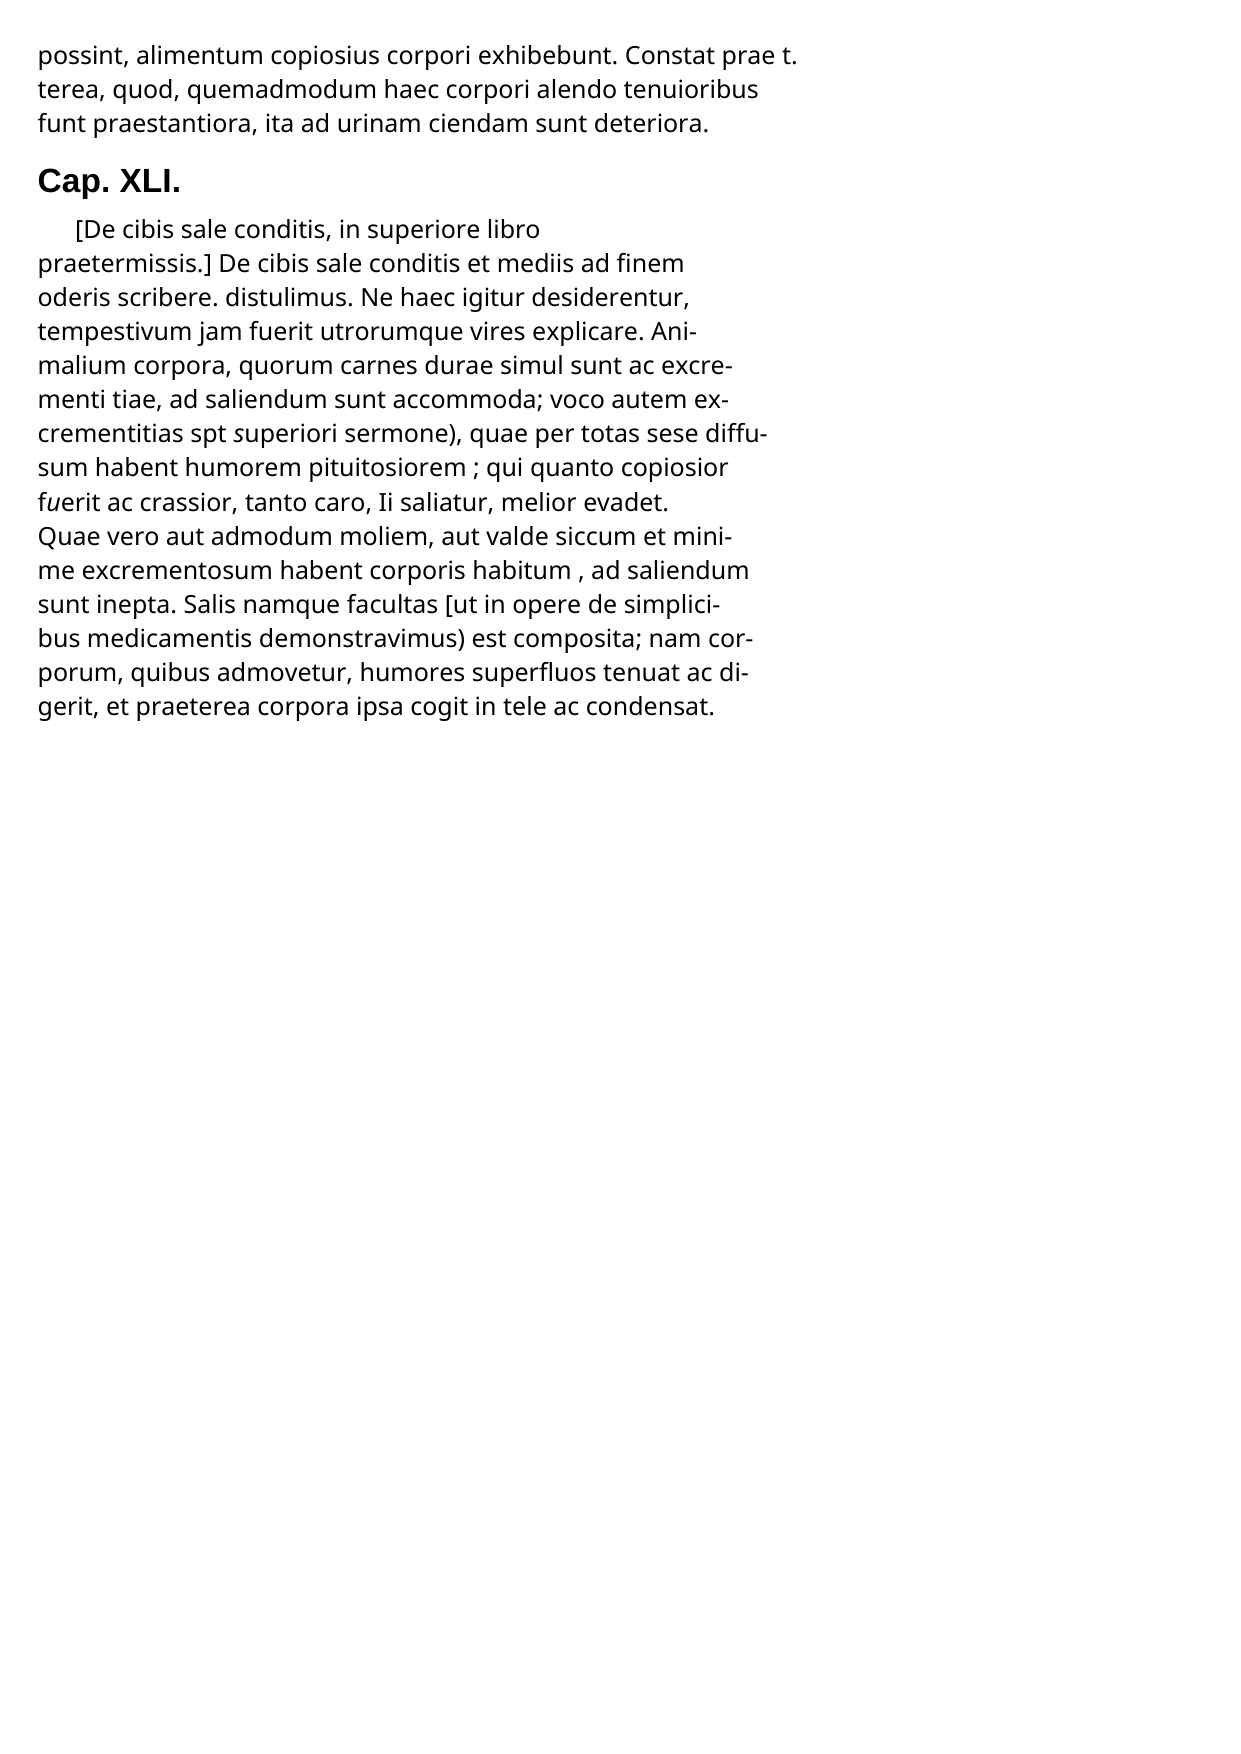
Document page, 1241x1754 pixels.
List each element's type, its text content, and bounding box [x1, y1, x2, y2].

text possint, alimentum copiosius corpori exhibebunt. Constat prae t. terea, quod, quemadmodum haec corpori alendo tenuioribus funt praestantiora, ita ad urinam ciendam sunt deteriora. [37, 37, 1203, 140]
text [De cibis sale conditis, in superiore libro praetermissis.] De cibis sale conditis et mediis ad finem oderis scribere. distulimus. Ne haec igitur desiderentur, tempestivum jam fuerit utrorumque vires explicare. Ani- malium corpora, quorum carnes durae simul sunt ac excre- menti tiae, ad saliendum sunt accommoda; voco autem ex- crementitias spt superiori sermone), quae per totas sese diffu- sum habent humorem pituitosiorem ; qui quanto copiosior fuerit ac crassior, tanto caro, Ii saliatur, melior evadet. Quae vero aut admodum moliem, aut valde siccum et mini- me excrementosum habent corporis habitum , ad saliendum sunt inepta. Salis namque facultas [ut in opere de simplici- bus medicamentis demonstravimus) est composita; nam cor- porum, quibus admovetur, humores superfluos tenuat ac di- gerit, et praeterea corpora ipsa cogit in tele ac condensat. [37, 212, 1203, 723]
subtitle Cap. XLI. [37, 161, 1203, 199]
